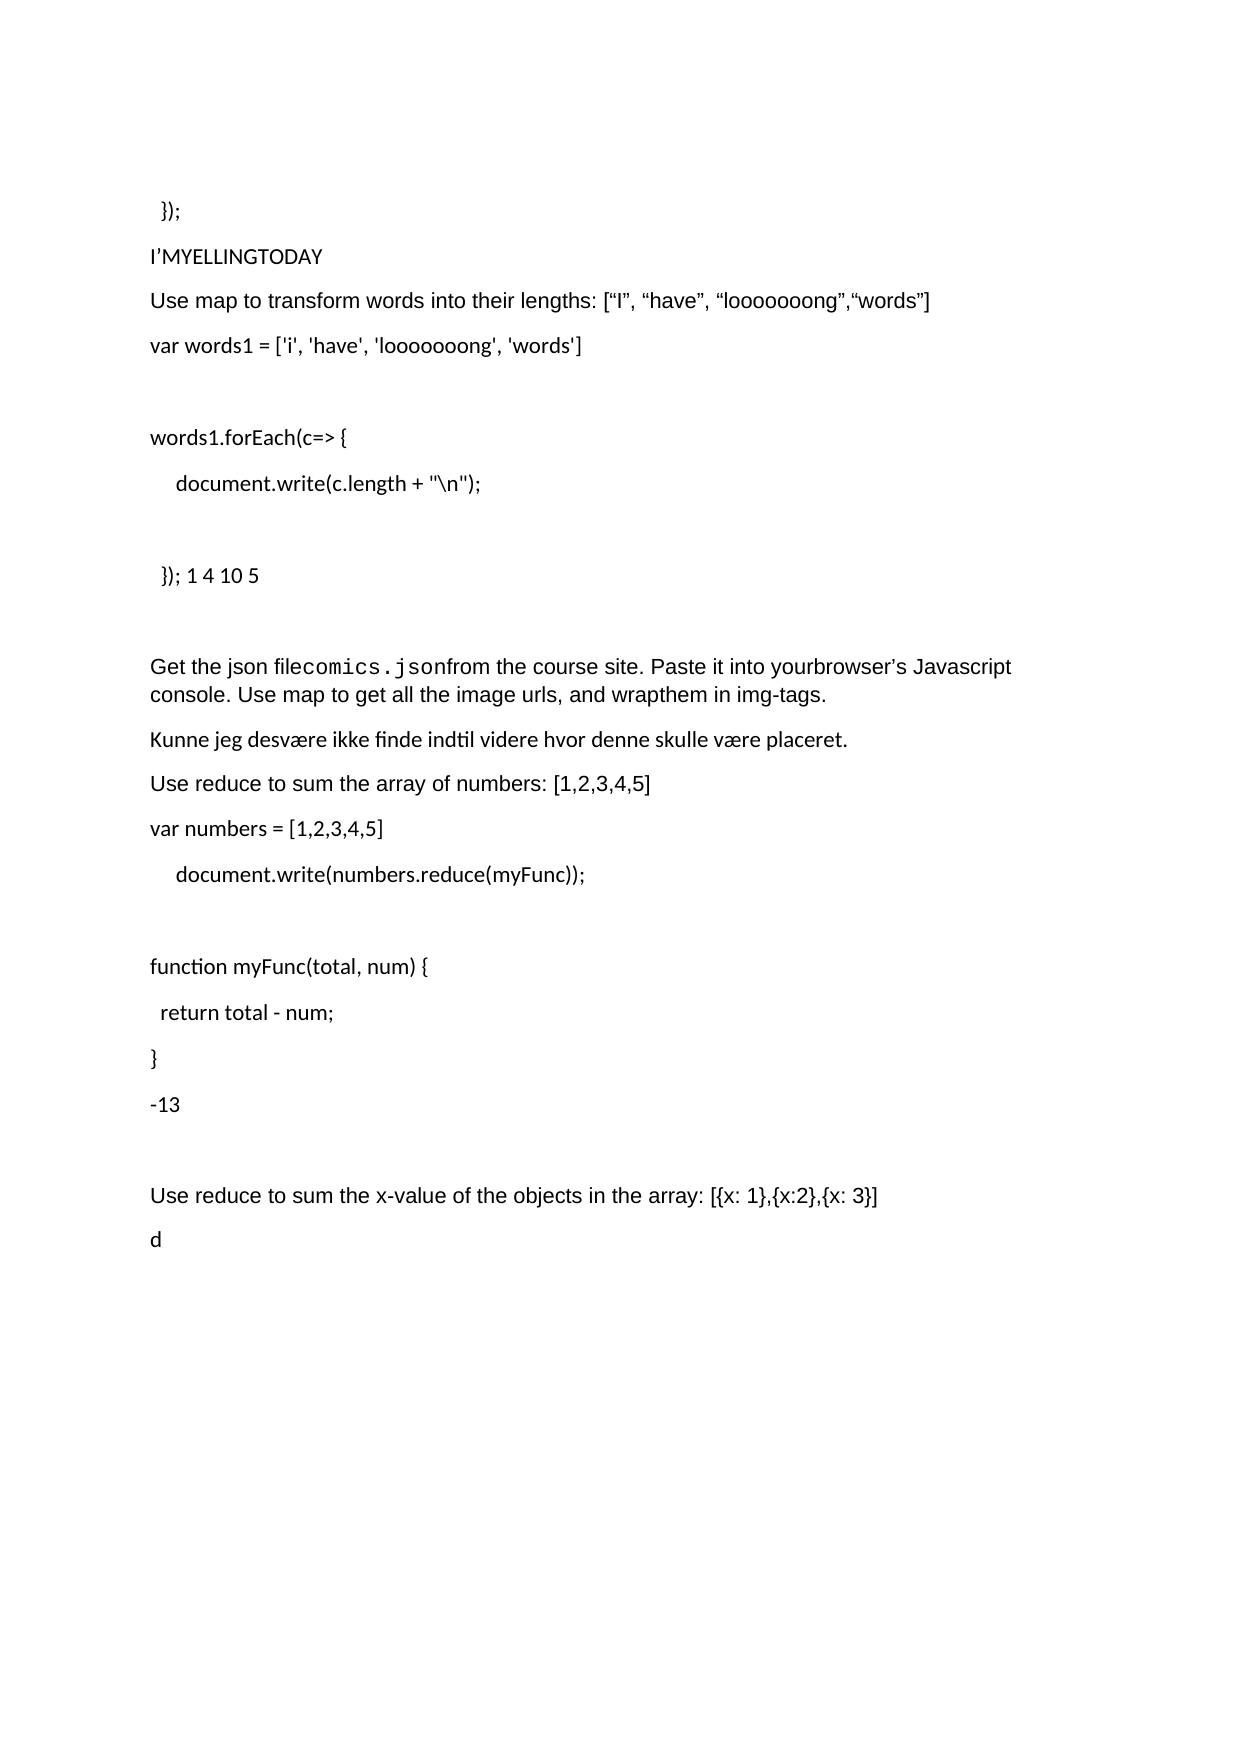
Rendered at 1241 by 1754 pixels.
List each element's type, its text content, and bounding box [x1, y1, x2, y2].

text Kunne jeg desvære ikke finde indtil videre hvor denne skulle være placeret. [150, 725, 1090, 753]
text Use map to transform words into their lengths: [“I”, “have”, “looooooong”,“words”] [150, 288, 1090, 313]
text }); 1 4 10 5 [150, 561, 1090, 589]
text document.write(numbers.reduce(myFunc)); [150, 860, 1090, 888]
text I’MYELLINGTODAY [150, 242, 1090, 270]
text Get the json filecomics.jsonfrom the course site. Paste it into yourbrowser’s Javascript console. Use map to get all the image urls, and wrapthem in img-tags. [150, 653, 1090, 707]
text }); [150, 196, 1090, 224]
text return total - num; [150, 998, 1090, 1026]
text } [150, 1044, 1090, 1072]
text var numbers = [1,2,3,4,5] [150, 814, 1090, 842]
text d [150, 1226, 1090, 1254]
text var words1 = ['i', 'have', 'looooooong', 'words'] [150, 331, 1090, 359]
text Use reduce to sum the array of numbers: [1,2,3,4,5] [150, 771, 1090, 796]
text document.write(c.length + "\n"); [150, 469, 1090, 497]
text words1.forEach(c=> { [150, 423, 1090, 451]
text Use reduce to sum the x-value of the objects in the array: [{x: 1},{x:2},{x: 3}] [150, 1182, 1090, 1208]
text -13 [150, 1090, 1090, 1118]
text function myFunc(total, num) { [150, 952, 1090, 980]
